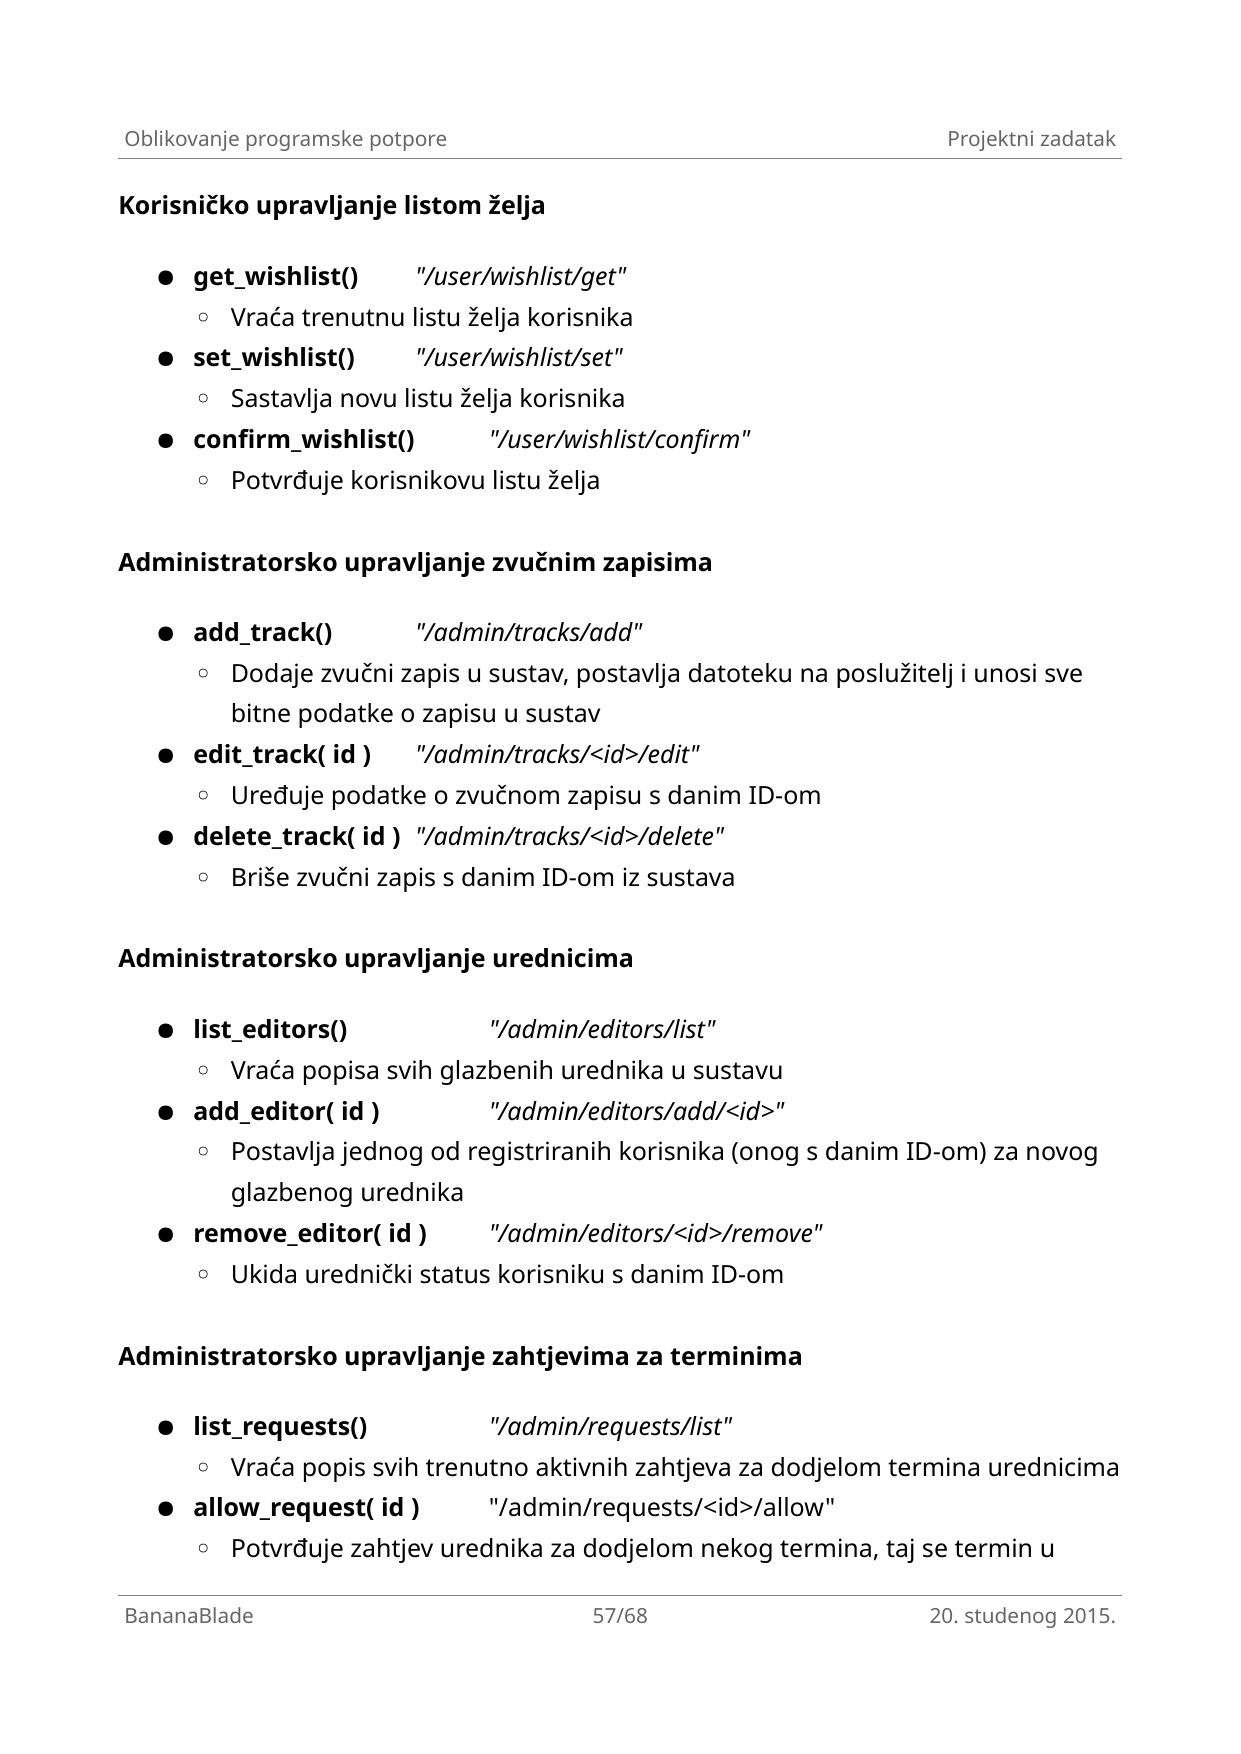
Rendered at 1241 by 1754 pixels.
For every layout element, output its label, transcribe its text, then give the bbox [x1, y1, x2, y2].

list add_editor( id ) "/admin/editors/add/<id>" [156, 1093, 1122, 1127]
text Korisničko upravljanje listom želja [118, 188, 1122, 222]
list list_requests() "/admin/requests/list" [156, 1408, 1122, 1442]
list confirm_wishlist() "/user/wishlist/confirm" [156, 422, 1122, 456]
list Uređuje podatke o zvučnom zapisu s danim ID-om [193, 778, 1122, 812]
list Vraća trenutnu listu želja korisnika [193, 299, 1122, 333]
list Vraća popisa svih glazbenih urednika u sustavu [193, 1052, 1122, 1086]
list Potvrđuje korisnikovu listu želja [193, 462, 1122, 497]
list allow_request( id ) "/admin/requests/<id>/allow" [156, 1490, 1122, 1524]
list get_wishlist() "/user/wishlist/get" [156, 258, 1122, 292]
text Administratorsko upravljanje zahtjevima za terminima [118, 1338, 1122, 1372]
list Postavlja jednog od registriranih korisnika (onog s danim ID-om) za novog glazbenog urednika [193, 1134, 1122, 1209]
list Sastavlja novu listu želja korisnika [193, 381, 1122, 415]
list Ukida urednički status korisniku s danim ID-om [193, 1256, 1122, 1291]
list edit_track( id ) "/admin/tracks/<id>/edit" [156, 737, 1122, 771]
text Administratorsko upravljanje zvučnim zapisima [118, 544, 1122, 578]
list Vraća popis svih trenutno aktivnih zahtjeva za dodjelom termina urednicima [193, 1449, 1122, 1483]
text Administratorsko upravljanje urednicima [118, 941, 1122, 975]
list set_wishlist() "/user/wishlist/set" [156, 340, 1122, 374]
list remove_editor( id ) "/admin/editors/<id>/remove" [156, 1216, 1122, 1250]
list delete_track( id ) "/admin/tracks/<id>/delete" [156, 819, 1122, 853]
list Dodaje zvučni zapis u sustav, postavlja datoteku na poslužitelj i unosi sve bitne podatke o zapisu u sustav [193, 655, 1122, 730]
list Briše zvučni zapis s danim ID-om iz sustava [193, 859, 1122, 893]
list Potvrđuje zahtjev urednika za dodjelom nekog termina, taj se termin u [193, 1531, 1122, 1565]
list list_editors() "/admin/editors/list" [156, 1011, 1122, 1046]
list add_track() "/admin/tracks/add" [156, 614, 1122, 648]
